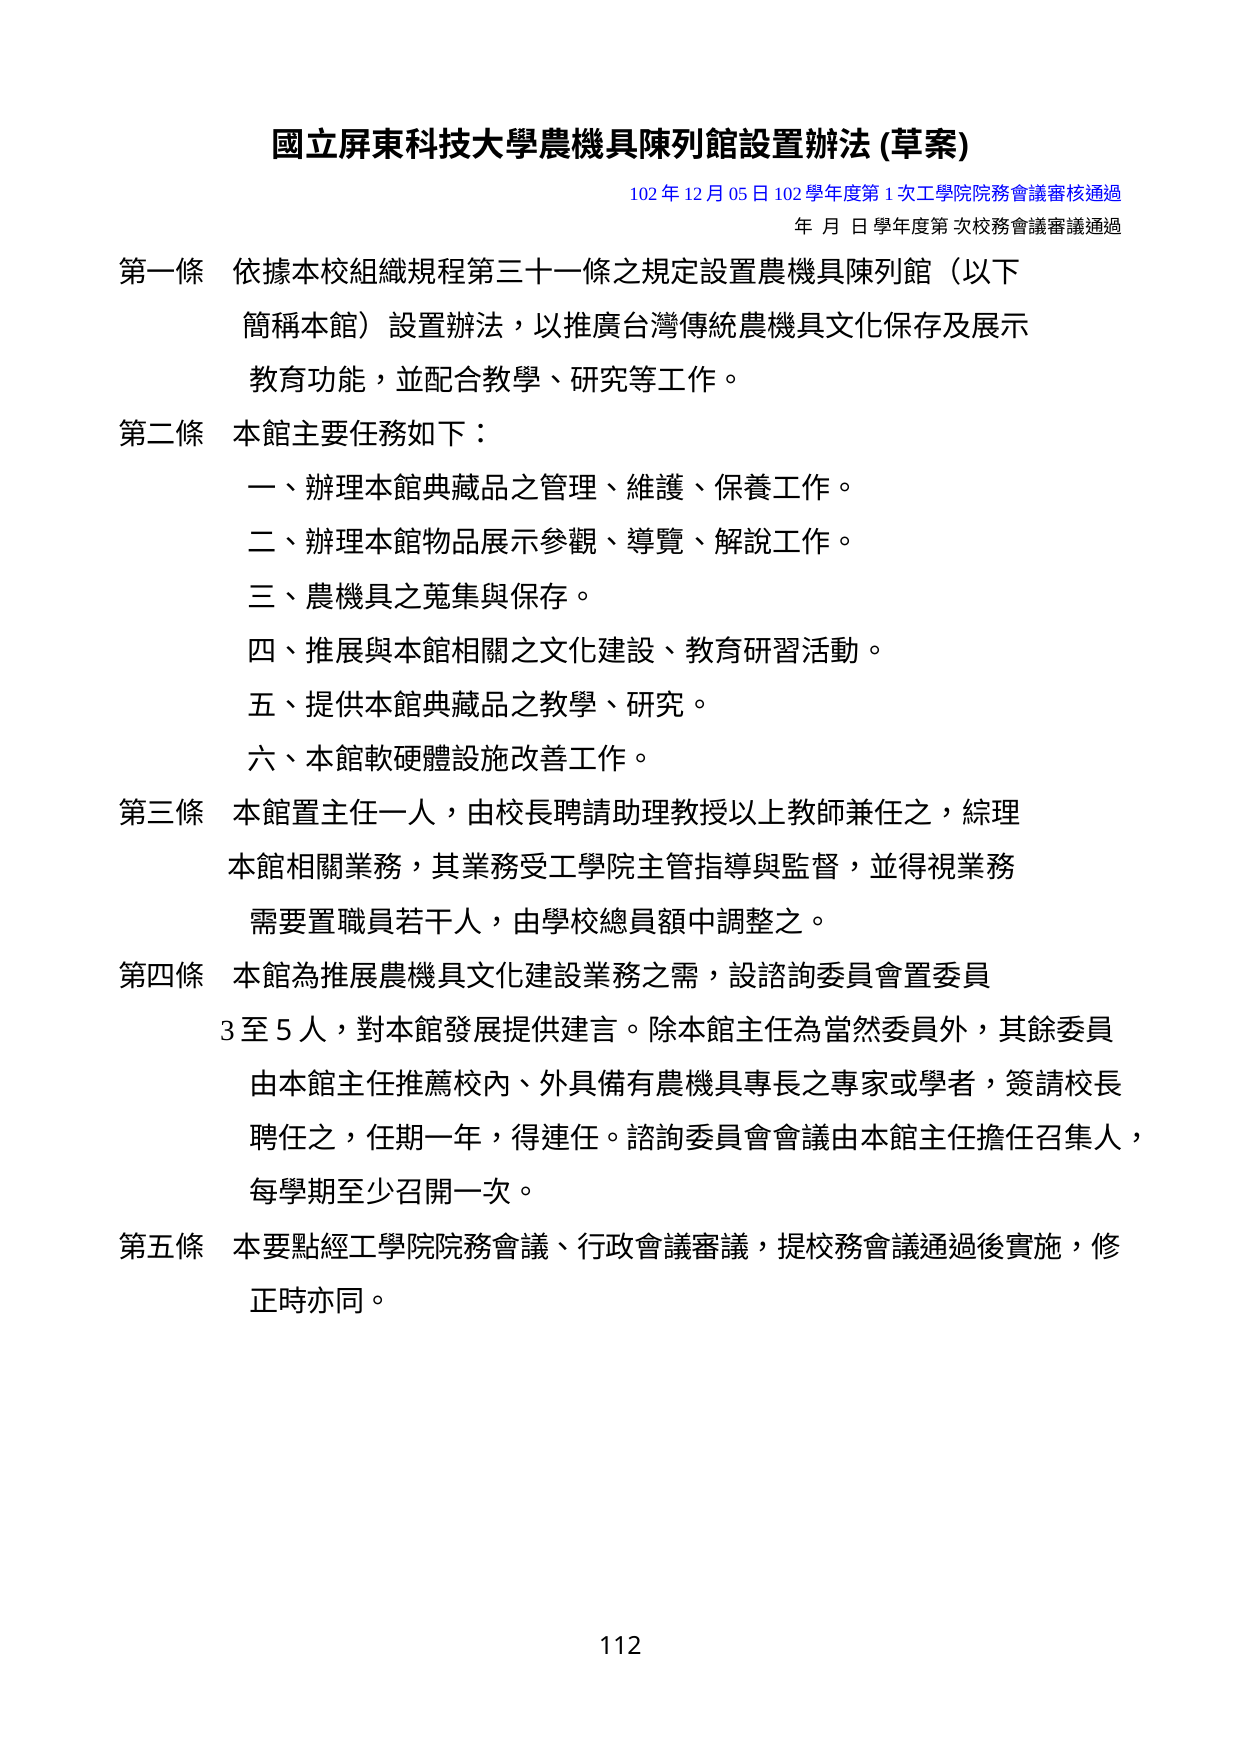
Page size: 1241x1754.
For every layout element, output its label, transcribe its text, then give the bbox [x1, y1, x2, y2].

text 本館相關業務，其業務受工學院主管指導與監督，並得視業務 [118, 834, 1122, 889]
text 簡稱本館）設置辦法，以推廣台灣傳統農機具文化保存及展示 [118, 293, 1122, 347]
text 需要置職員若干人，由學校總員額中調整之。 [118, 889, 1122, 943]
text 三、農機具之蒐集與保存。 [218, 564, 1122, 618]
list 本館主要任務如下： [118, 401, 1122, 455]
text 六、本館軟硬體設施改善工作。 [218, 726, 1122, 780]
text 教育功能，並配合教學、研究等工作。 [118, 347, 1122, 401]
text 年 月 日 學年度第 次校務會議審議通過 [118, 211, 1122, 239]
text 五、提供本館典藏品之教學、研究。 [218, 672, 1122, 726]
text 二、辦理本館物品展示參觀、導覽、解說工作。 [218, 509, 1122, 564]
list 本館置主任一人，由校長聘請助理教授以上教師兼任之，綜理 [118, 780, 1122, 834]
list 本館為推展農機具文化建設業務之需，設諮詢委員會置委員 [118, 943, 1122, 997]
list 依據本校組織規程第三十一條之規定設置農機具陳列館（以下 [118, 239, 1122, 293]
text 四、推展與本館相關之文化建設、教育研習活動。 [218, 618, 1122, 672]
text 一、辦理本館典藏品之管理、維護、保養工作。 [218, 455, 1122, 509]
list 本要點經工學院院務會議、行政會議審議，提校務會議通過後實施，修正時亦同。 [118, 1214, 1122, 1322]
text 102年12月05日102學年度第1次工學院院務會議審核通過 [118, 179, 1122, 206]
text 國立屏東科技大學農機具陳列館設置辦法 (草案) [118, 118, 1122, 167]
text 3至5人，對本館發展提供建言。除本館主任為當然委員外，其餘委員由本館主任推薦校內、外具備有農機具專長之專家或學者，簽請校長聘任之，任期一年，得連任。諮詢委員會會議由本館主任擔任召集人，每學期至少召開一次。 [176, 997, 1122, 1214]
